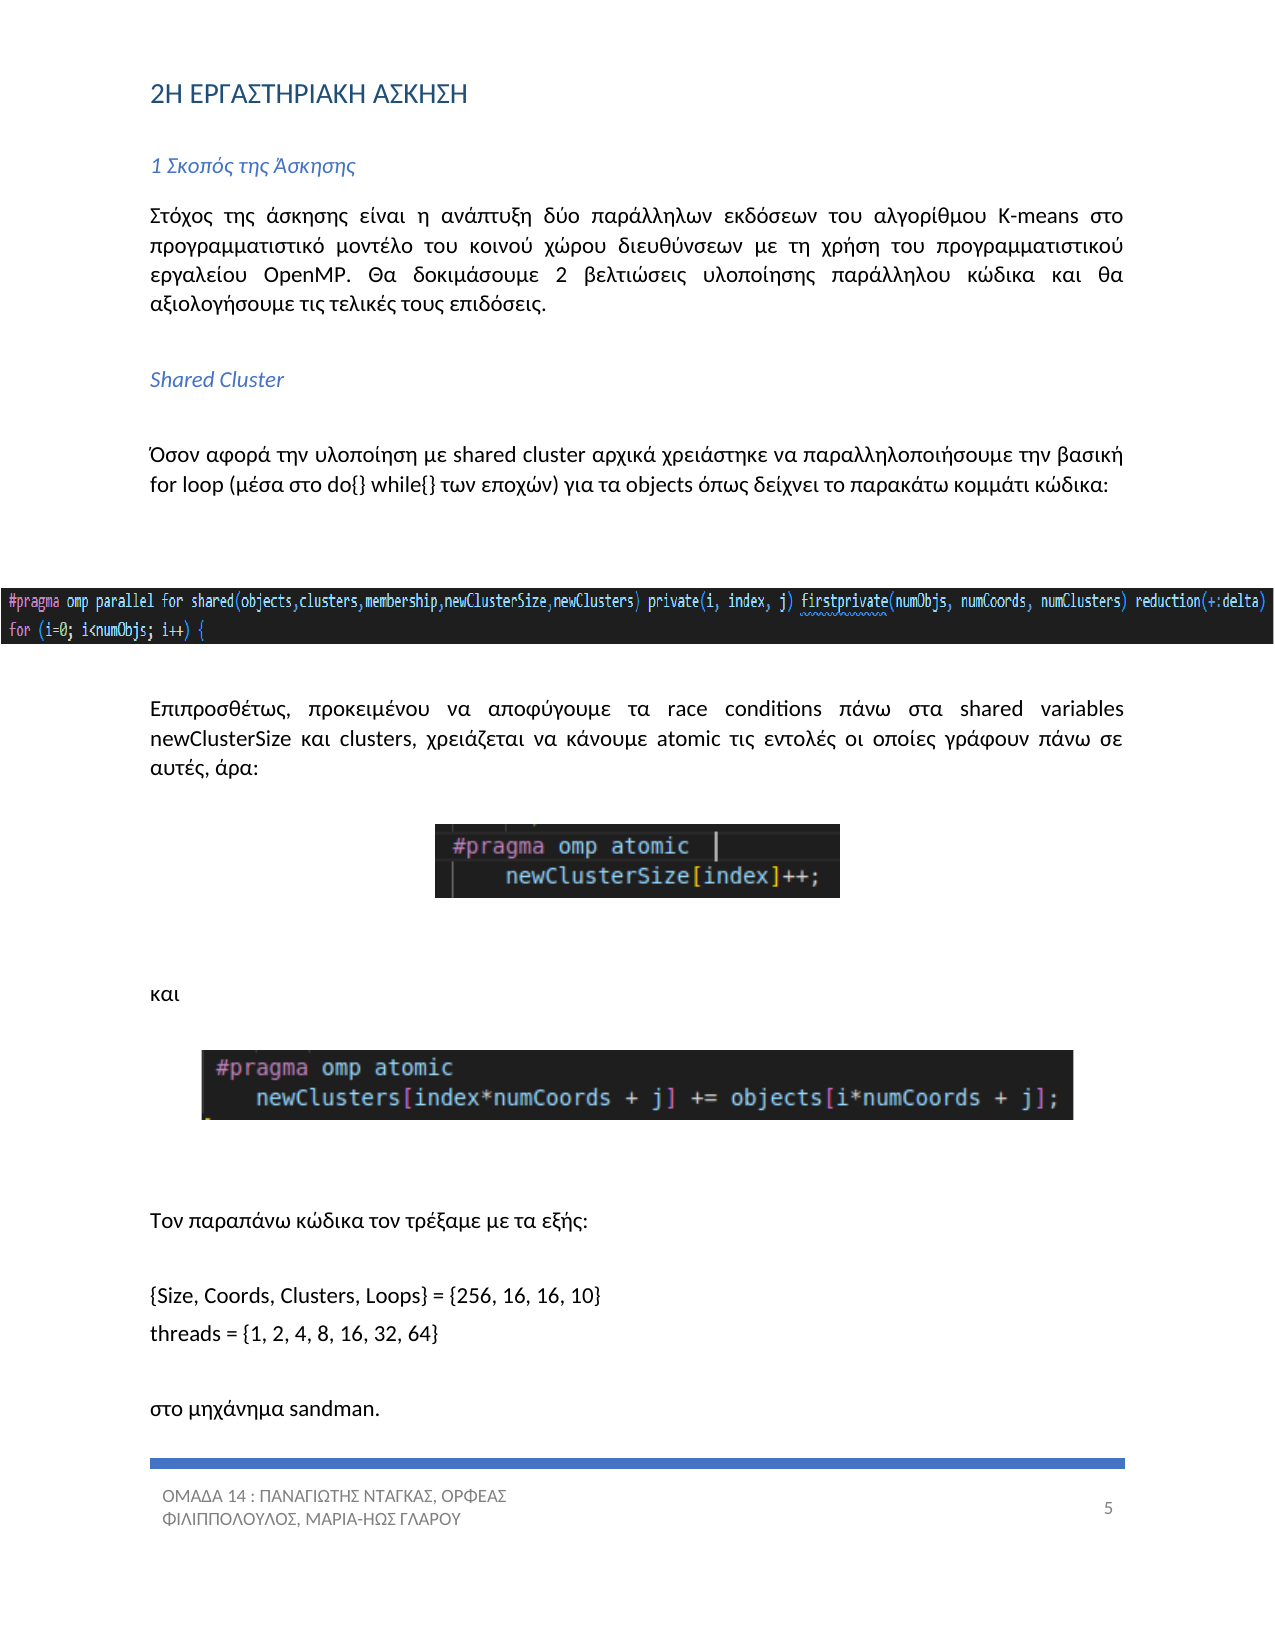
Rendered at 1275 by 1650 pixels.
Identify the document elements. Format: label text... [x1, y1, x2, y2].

text 1 Σκοπός της Άσκησης [150, 151, 1125, 179]
text Όσον αφορά την υλοποίηση με shared cluster αρχικά χρειάστηκε να παραλληλοποιήσουμε την βασική for loop (μέσα στο do{} while{} των εποχών) για τα objects όπως δείχνει το παρακάτω κομμάτι κώδικα: [150, 440, 1125, 498]
text 2η εργαστηριακή ασκηση [150, 75, 1125, 111]
text Στόχος της άσκησης είναι η ανάπτυξη δύο παράλληλων εκδόσεων του αλγορίθμου K-means στο προγραμματιστικό μοντέλο του κοινού χώρου διευθύνσεων με τη χρήση του προγραμματιστικού εργαλείου OpenMP. Θα δοκιμάσουμε 2 βελτιώσεις υλοποίησης παράλληλου κώδικα και θα αξιολογήσουμε τις τελικές τους επιδόσεις. [150, 201, 1125, 317]
text και [150, 979, 1125, 1008]
text Επιπροσθέτως, προκειμένου να αποφύγουμε τα race conditions πάνω στα shared variables newClusterSize και clusters, χρειάζεται να κάνουμε atomic τις εντολές οι οποίες γράφουν πάνω σε αυτές, άρα: [150, 694, 1125, 781]
text Τον παραπάνω κώδικα τον τρέξαμε με τα εξής: [150, 1206, 1125, 1234]
text στο μηχάνημα sandman. [150, 1394, 1125, 1422]
text Shared Cluster [150, 365, 1125, 393]
text {Size, Coords, Clusters, Loops} = {256, 16, 16, 10} [150, 1281, 1125, 1309]
text threads = {1, 2, 4, 8, 16, 32, 64} [150, 1319, 1125, 1347]
